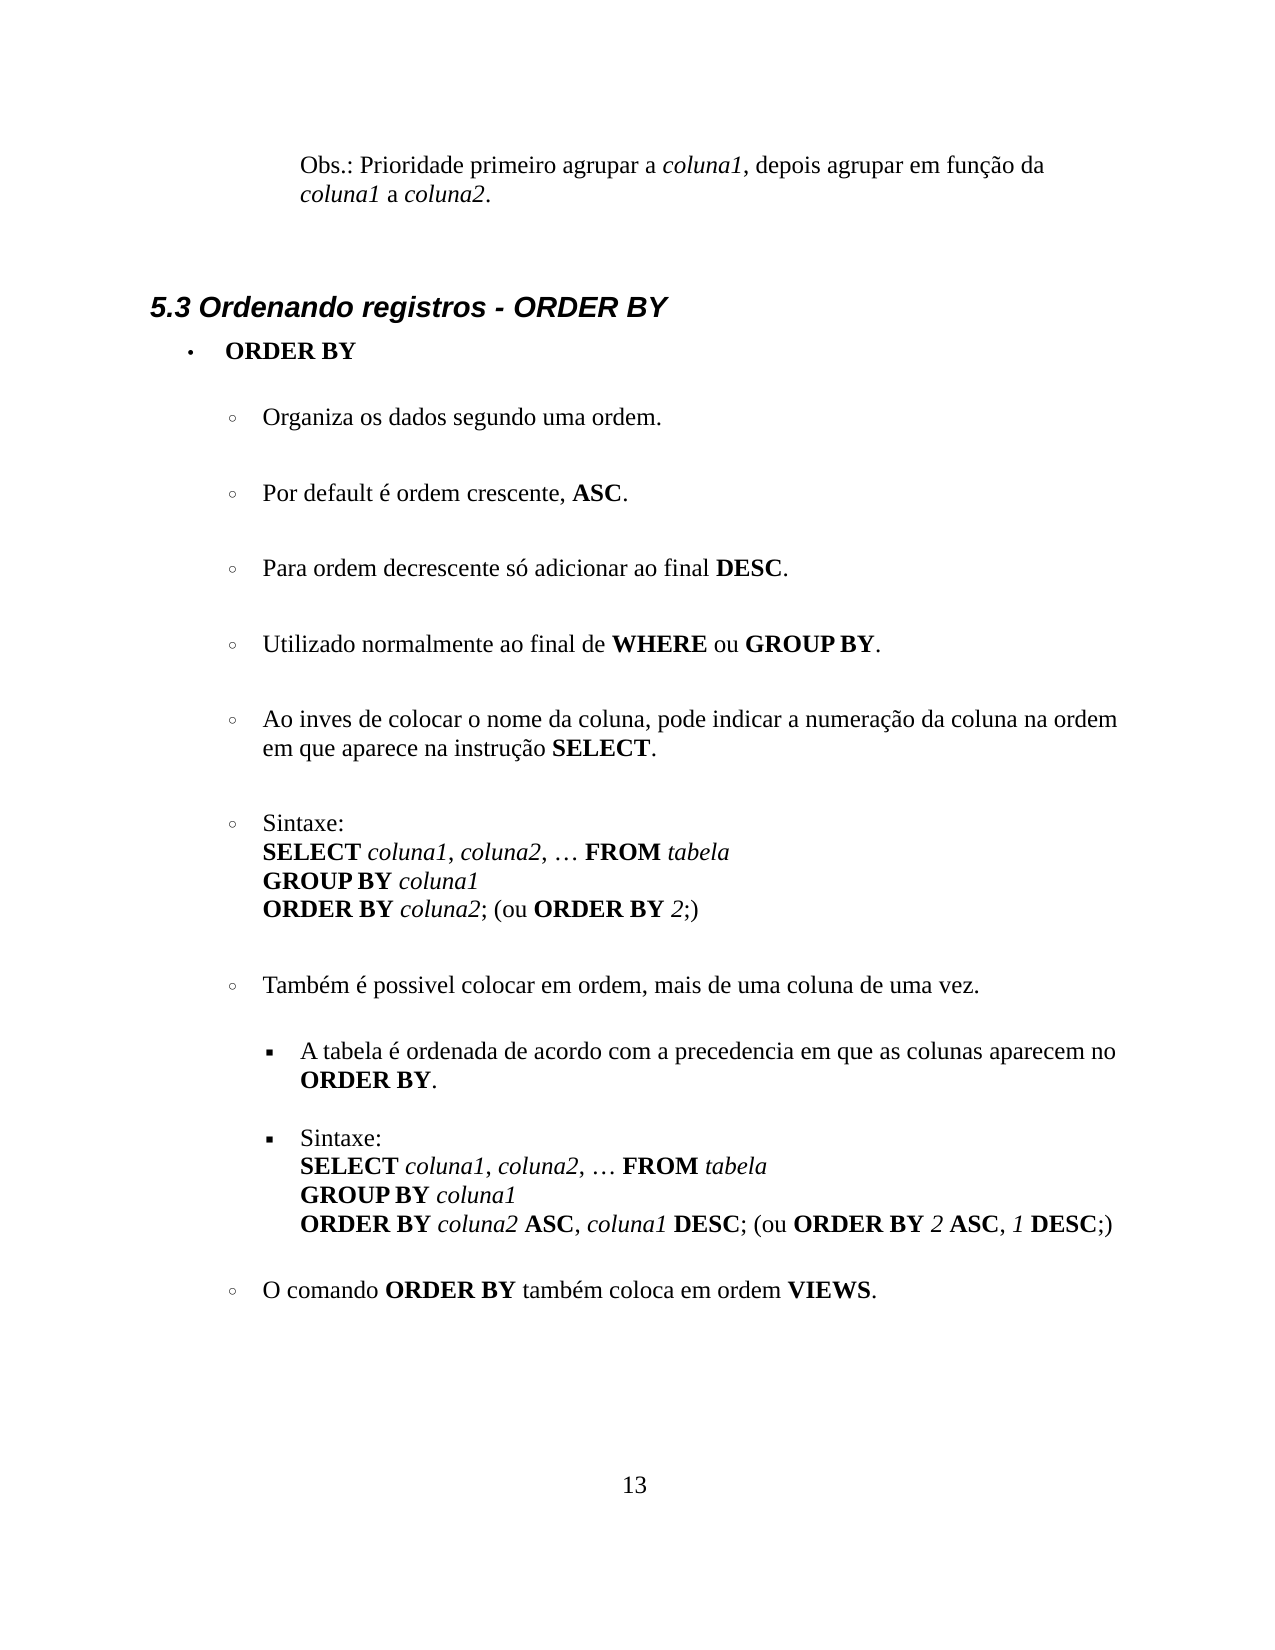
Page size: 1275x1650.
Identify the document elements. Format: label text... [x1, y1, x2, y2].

list ORDER BY [187, 336, 1125, 393]
list Para ordem decrescente só adicionar ao final DESC. [225, 553, 1125, 611]
subtitle 5.3 Ordenando registros - ORDER BY [150, 290, 1125, 323]
list Ao inves de colocar o nome da coluna, pode indicar a numeração da coluna na ordem em que aparece na instrução SELECT. [225, 704, 1125, 790]
list Também é possivel colocar em ordem, mais de uma coluna de uma vez. [225, 970, 1125, 1027]
list Organiza os dados segundo uma ordem. [225, 402, 1125, 460]
list A tabela é ordenada de acordo com a precedencia em que as colunas aparecem no ORDER BY. [262, 1036, 1125, 1123]
list Utilizado normalmente ao final de WHERE ou GROUP BY. [225, 629, 1125, 686]
list Sintaxe: SELECT coluna1, coluna2, … FROM tabela GROUP BY coluna1 ORDER BY coluna2 ASC, coluna1 DESC; (ou ORDER BY 2 ASC, 1 DESC;) [262, 1123, 1125, 1266]
list Obs.: Prioridade primeiro agrupar a coluna1, depois agrupar em função da coluna1 a coluna2. [262, 150, 1125, 236]
list O comando ORDER BY também coloca em ordem VIEWS. [225, 1275, 1125, 1333]
list Sintaxe: SELECT coluna1, coluna2, … FROM tabela GROUP BY coluna1 ORDER BY coluna2; (ou ORDER BY 2;) [225, 808, 1125, 952]
list Por default é ordem crescente, ASC. [225, 478, 1125, 535]
